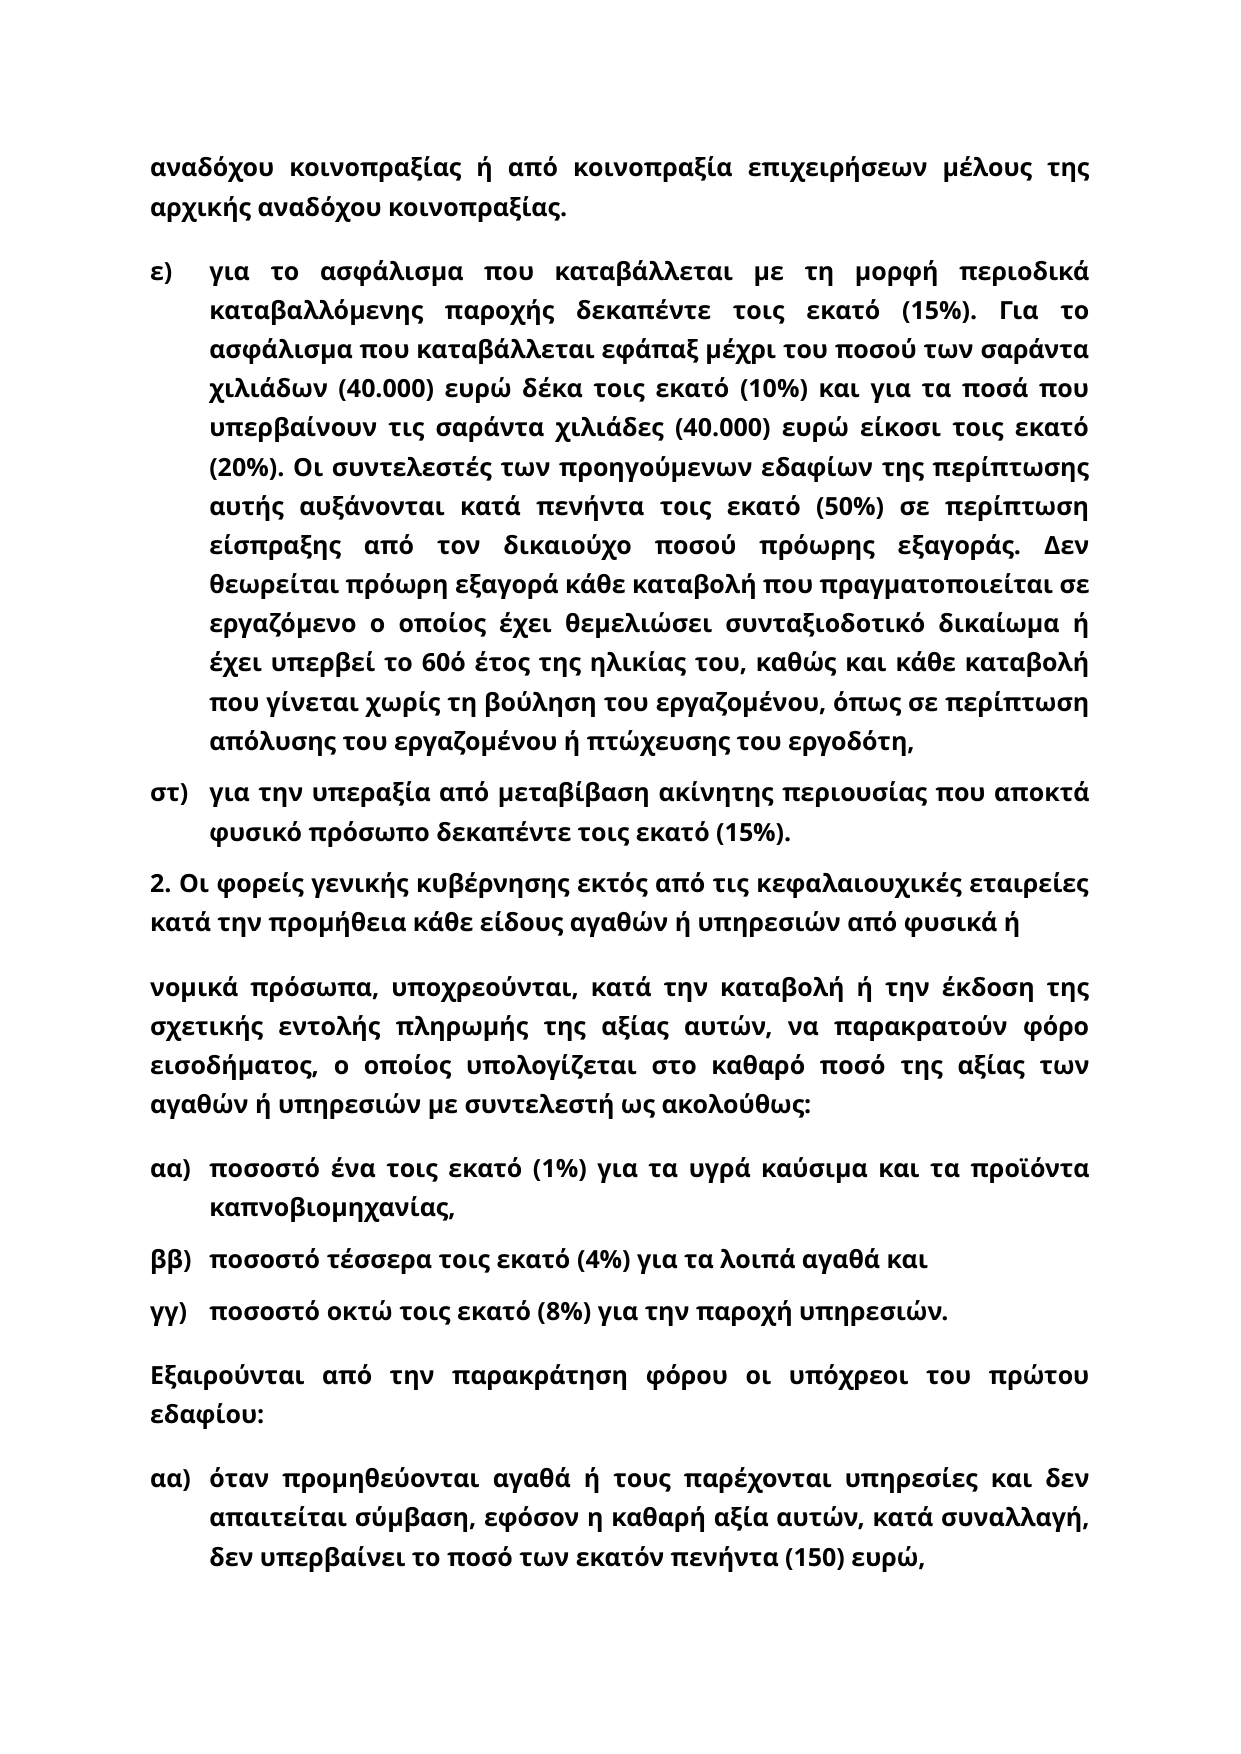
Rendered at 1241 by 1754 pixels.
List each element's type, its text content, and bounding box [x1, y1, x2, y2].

list ββ) ποσοστό τέσσερα τοις εκατό (4%) για τα λοιπά αγαθά και [150, 1242, 1090, 1276]
text Εξαιρούνται από την παρακράτηση φόρου οι υπόχρεοι του πρώτου εδαφίου: [150, 1357, 1090, 1431]
text νομικά πρόσωπα, υποχρεούνται, κατά την καταβολή ή την έκδοση της σχετικής εντολής πληρωμής της αξίας αυτών, να παρακρατούν φόρο εισοδήματος, ο οποίος υπολογίζεται στο καθαρό ποσό της αξίας των αγαθών ή υπηρεσιών με συντελεστή ως ακολούθως: [150, 969, 1090, 1121]
list γγ) ποσοστό οκτώ τοις εκατό (8%) για την παροχή υπηρεσιών. [150, 1293, 1090, 1327]
list στ) για την υπεραξία από μεταβίβαση ακίνητης περιουσίας που αποκτά φυσικό πρόσωπο δεκαπέντε τοις εκατό (15%). [150, 775, 1090, 848]
text 2. Οι φορείς γενικής κυβέρνησης εκτός από τις κεφαλαιουχικές εταιρείες κατά την προμήθεια κάθε είδους αγαθών ή υπηρεσιών από φυσικά ή [150, 866, 1090, 939]
text αναδόχου κοινοπραξίας ή από κοινοπραξία επιχειρήσεων μέλους της αρχικής αναδόχου κοινοπραξίας. [150, 150, 1090, 223]
list ε) για το ασφάλισμα που καταβάλλεται με τη μορφή περιοδικά καταβαλλόμενης παροχής δεκαπέντε τοις εκατό (15%). Για το ασφάλισμα που καταβάλλεται εφάπαξ μέχρι του ποσού των σαράντα χιλιάδων (40.000) ευρώ δέκα τοις εκατό (10%) και για τα ποσά που υπερβαίνουν τις σαράντα χιλιάδες (40.000) ευρώ είκοσι τοις εκατό (20%). Οι συντελεστές των προηγούμενων εδαφίων της περίπτωσης αυτής αυξάνονται κατά πενήντα τοις εκατό (50%) σε περίπτωση είσπραξης από τον δικαιούχο ποσού πρόωρης εξαγοράς. Δεν θεωρείται πρόωρη εξαγορά κάθε καταβολή που πραγματοποιείται σε εργαζόμενο ο οποίος έχει θεμελιώσει συνταξιοδοτικό δικαίωμα ή έχει υπερβεί το 60ό έτος της ηλικίας του, καθώς και κάθε καταβολή που γίνεται χωρίς τη βούληση του εργαζομένου, όπως σε περίπτωση απόλυσης του εργαζομένου ή πτώχευσης του εργοδότη, [150, 253, 1090, 757]
list αα) ποσοστό ένα τοις εκατό (1%) για τα υγρά καύσιμα και τα προϊόντα καπνοβιομηχανίας, [150, 1151, 1090, 1224]
list αα) όταν προμηθεύονται αγαθά ή τους παρέχονται υπηρεσίες και δεν απαιτείται σύμβαση, εφόσον η καθαρή αξία αυτών, κατά συναλλαγή, δεν υπερβαίνει το ποσό των εκατόν πενήντα (150) ευρώ, [150, 1461, 1090, 1573]
